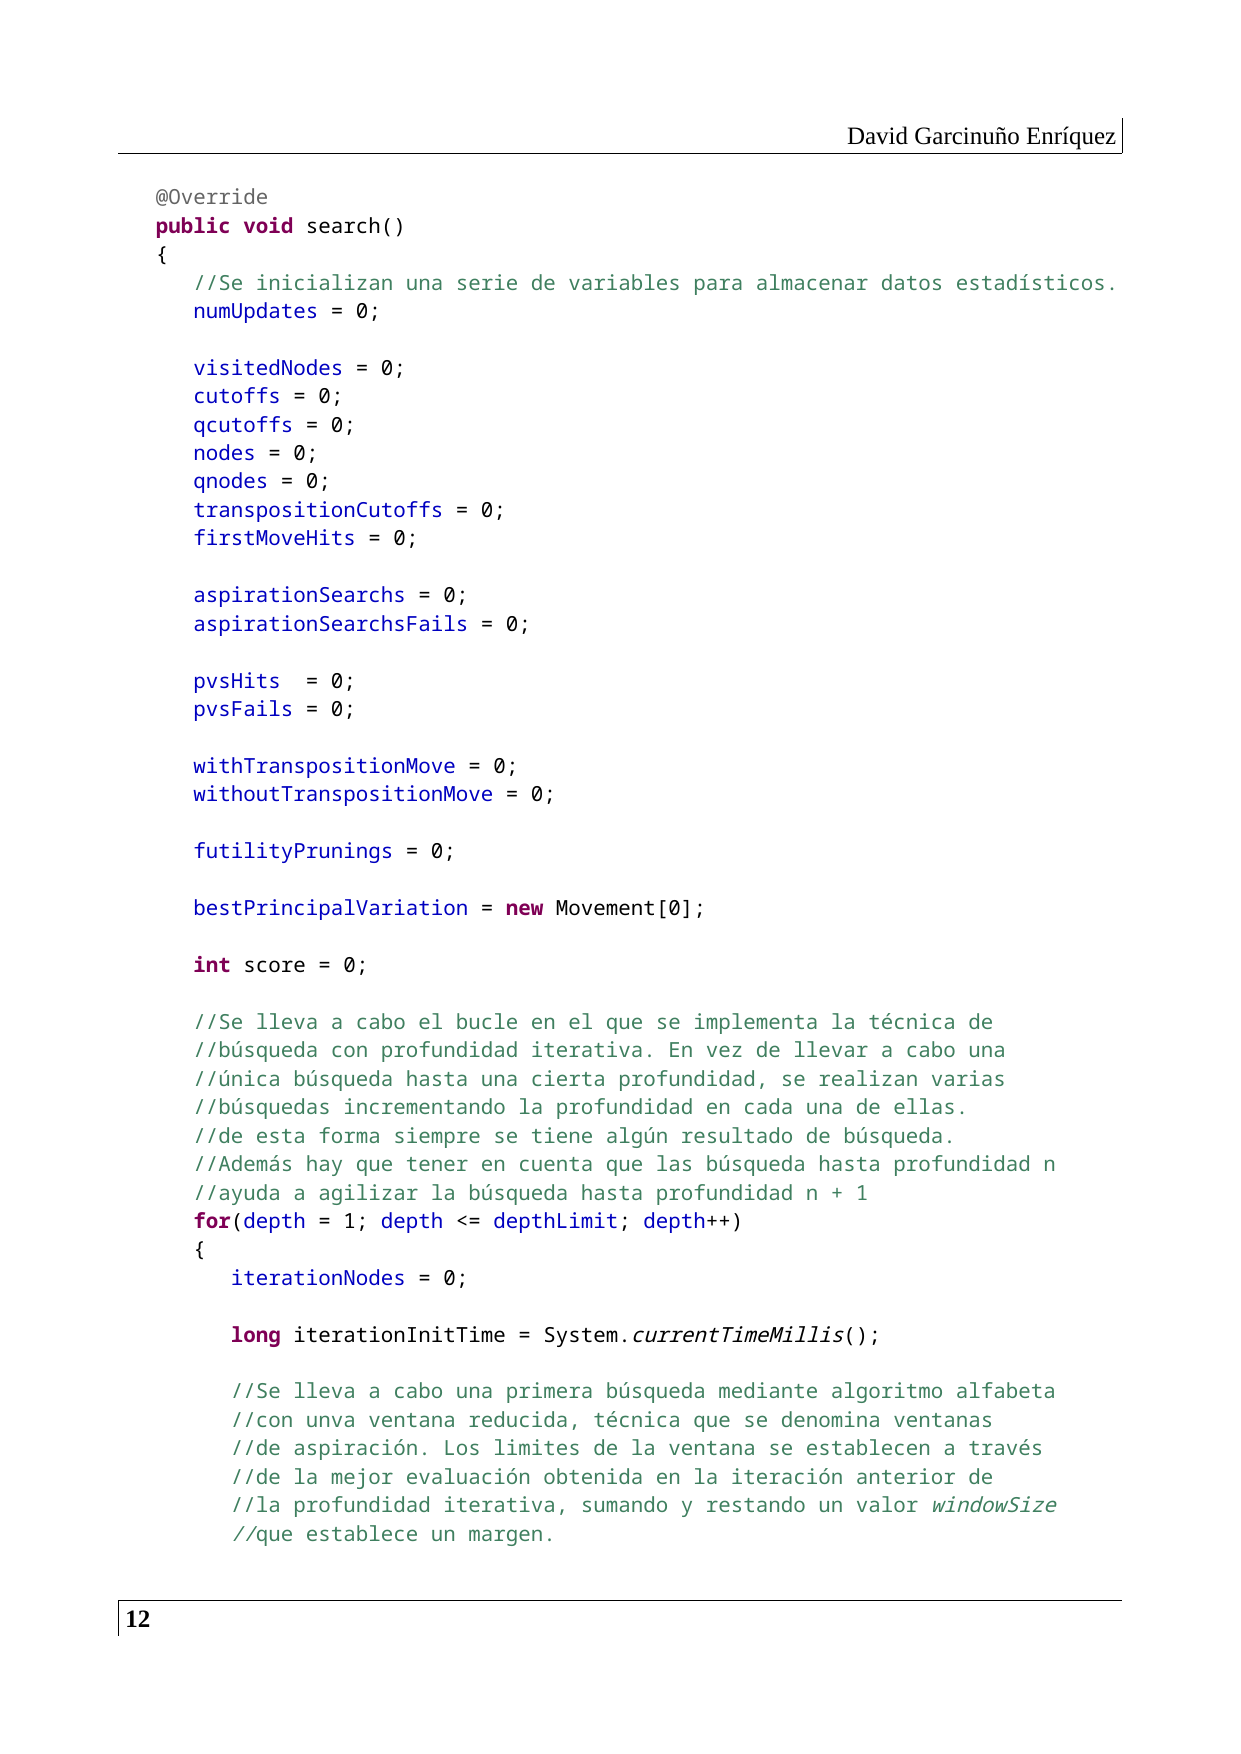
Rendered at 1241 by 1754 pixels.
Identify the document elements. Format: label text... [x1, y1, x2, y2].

text //Se lleva a cabo el bucle en el que se implementa la técnica de [118, 1007, 1122, 1035]
text { [118, 1234, 1122, 1263]
text //única búsqueda hasta una cierta profundidad, se realizan varias [118, 1064, 1122, 1092]
text //que establece un margen. [118, 1519, 1122, 1547]
text //con unva ventana reducida, técnica que se denomina ventanas [118, 1405, 1122, 1433]
text int score = 0; [118, 950, 1122, 978]
text //de aspiración. Los limites de la ventana se establecen a través [118, 1433, 1122, 1462]
text long iterationInitTime = System.currentTimeMillis(); [118, 1320, 1122, 1348]
text //la profundidad iterativa, sumando y restando un valor windowSize [118, 1490, 1122, 1519]
text //de esta forma siempre se tiene algún resultado de búsqueda. [118, 1121, 1122, 1149]
text nodes = 0; [118, 438, 1122, 467]
text iterationNodes = 0; [118, 1263, 1122, 1291]
text numUpdates = 0; [118, 296, 1122, 324]
text visitedNodes = 0; [118, 353, 1122, 381]
text { [118, 239, 1122, 268]
text for(depth = 1; depth <= depthLimit; depth++) [118, 1206, 1122, 1234]
text transpositionCutoffs = 0; [118, 495, 1122, 523]
text withoutTranspositionMove = 0; [118, 779, 1122, 808]
text qnodes = 0; [118, 467, 1122, 495]
text //ayuda a agilizar la búsqueda hasta profundidad n + 1 [118, 1178, 1122, 1206]
text bestPrincipalVariation = new Movement[0]; [118, 893, 1122, 922]
text qcutoffs = 0; [118, 410, 1122, 438]
text //de la mejor evaluación obtenida en la iteración anterior de [118, 1462, 1122, 1490]
text aspirationSearchsFails = 0; [118, 609, 1122, 637]
text cutoffs = 0; [118, 381, 1122, 410]
text @Override [118, 182, 1122, 211]
text pvsHits = 0; [118, 666, 1122, 694]
text //Se lleva a cabo una primera búsqueda mediante algoritmo alfabeta [118, 1377, 1122, 1405]
text futilityPrunings = 0; [118, 836, 1122, 865]
text //Se inicializan una serie de variables para almacenar datos estadísticos. [118, 268, 1122, 296]
text withTranspositionMove = 0; [118, 751, 1122, 779]
text //búsquedas incrementando la profundidad en cada una de ellas. [118, 1092, 1122, 1121]
text pvsFails = 0; [118, 694, 1122, 723]
text //Además hay que tener en cuenta que las búsqueda hasta profundidad n [118, 1149, 1122, 1178]
text aspirationSearchs = 0; [118, 580, 1122, 609]
text //búsqueda con profundidad iterativa. En vez de llevar a cabo una [118, 1035, 1122, 1064]
text firstMoveHits = 0; [118, 523, 1122, 552]
text public void search() [118, 211, 1122, 239]
